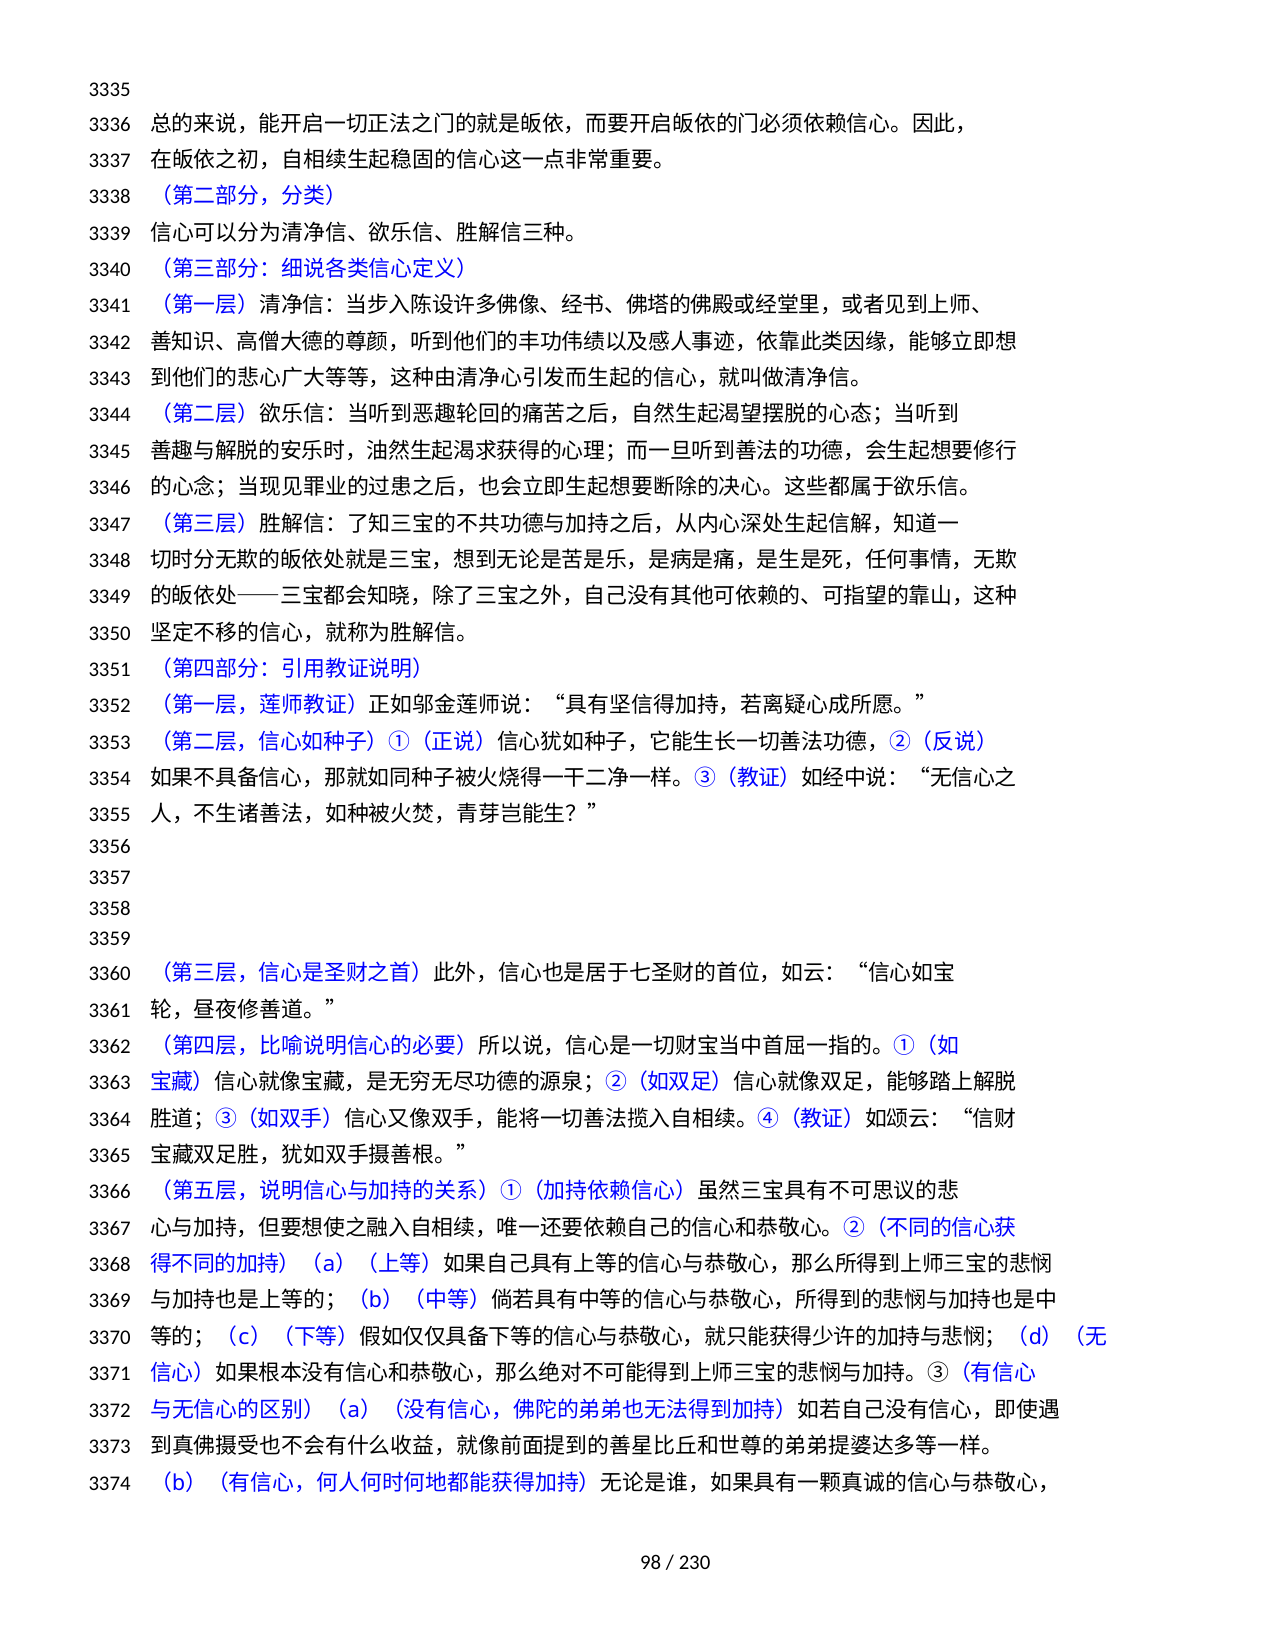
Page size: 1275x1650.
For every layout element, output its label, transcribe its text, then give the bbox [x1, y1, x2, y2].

text （第三部分：细说各类信心定义） [150, 251, 1200, 283]
text 等的；（c）（下等）假如仅仅具备下等的信心与恭敬心，就只能获得少许的加持与悲悯；（d）（无 [150, 1319, 1200, 1351]
text 的心念；当现见罪业的过患之后，也会立即生起想要断除的决心。这些都属于欲乐信。 [150, 469, 1200, 501]
text 到真佛摄受也不会有什么收益，就像前面提到的善星比丘和世尊的弟弟提婆达多等一样。 [150, 1428, 1200, 1460]
text 善趣与解脱的安乐时，油然生起渴求获得的心理；而一旦听到善法的功德，会生起想要修行 [150, 433, 1200, 464]
text （第一层，莲师教证）正如邬金莲师说：“具有坚信得加持，若离疑心成所愿。” [150, 687, 1200, 719]
text 到他们的悲心广大等等，这种由清净心引发而生起的信心，就叫做清净信。 [150, 360, 1200, 392]
text 轮，昼夜修善道。” [150, 992, 1200, 1023]
text 胜道；③（如双手）信心又像双手，能将一切善法揽入自相续。④（教证）如颂云：“信财 [150, 1101, 1200, 1132]
text （第三层，信心是圣财之首）此外，信心也是居于七圣财的首位，如云：“信心如宝 [150, 955, 1200, 987]
text （第二部分，分类） [150, 178, 1200, 210]
text （第二层，信心如种子）①（正说）信心犹如种子，它能生长一切善法功德，②（反说） [150, 724, 1200, 755]
text 宝藏）信心就像宝藏，是无穷无尽功德的源泉；②（如双足）信心就像双足，能够踏上解脱 [150, 1064, 1200, 1096]
text 信心）如果根本没有信心和恭敬心，那么绝对不可能得到上师三宝的悲悯与加持。③（有信心 [150, 1355, 1200, 1387]
text 的皈依处——三宝都会知晓，除了三宝之外，自己没有其他可依赖的、可指望的靠山，这种 [150, 578, 1200, 610]
text 善知识、高僧大德的尊颜，听到他们的丰功伟绩以及感人事迹，依靠此类因缘，能够立即想 [150, 324, 1200, 355]
text 坚定不移的信心，就称为胜解信。 [150, 614, 1200, 646]
text 信心可以分为清净信、欲乐信、胜解信三种。 [150, 215, 1200, 246]
text 切时分无欺的皈依处就是三宝，想到无论是苦是乐，是病是痛，是生是死，任何事情，无欺 [150, 542, 1200, 573]
text （b）（有信心，何人何时何地都能获得加持）无论是谁，如果具有一颗真诚的信心与恭敬心， [150, 1464, 1200, 1496]
text 心与加持，但要想使之融入自相续，唯一还要依赖自己的信心和恭敬心。②（不同的信心获 [150, 1210, 1200, 1241]
text （第二层）欲乐信：当听到恶趣轮回的痛苦之后，自然生起渴望摆脱的心态；当听到 [150, 396, 1200, 428]
text 宝藏双足胜，犹如双手摄善根。” [150, 1137, 1200, 1169]
text （第三层）胜解信：了知三宝的不共功德与加持之后，从内心深处生起信解，知道一 [150, 506, 1200, 537]
text （第四部分：引用教证说明） [150, 651, 1200, 683]
text 总的来说，能开启一切正法之门的就是皈依，而要开启皈依的门必须依赖信心。因此， [150, 106, 1200, 137]
text （第五层，说明信心与加持的关系）①（加持依赖信心）虽然三宝具有不可思议的悲 [150, 1173, 1200, 1205]
text 在皈依之初，自相续生起稳固的信心这一点非常重要。 [150, 142, 1200, 174]
text （第一层）清净信：当步入陈设许多佛像、经书、佛塔的佛殿或经堂里，或者见到上师、 [150, 287, 1200, 319]
text 人，不生诸善法，如种被火焚，青芽岂能生？” [150, 796, 1200, 828]
text 如果不具备信心，那就如同种子被火烧得一干二净一样。③（教证）如经中说：“无信心之 [150, 760, 1200, 792]
text 得不同的加持）（a）（上等）如果自己具有上等的信心与恭敬心，那么所得到上师三宝的悲悯 [150, 1246, 1200, 1278]
text 与无信心的区别）（a）（没有信心，佛陀的弟弟也无法得到加持）如若自己没有信心，即使遇 [150, 1392, 1200, 1423]
text 与加持也是上等的；（b）（中等）倘若具有中等的信心与恭敬心，所得到的悲悯与加持也是中 [150, 1282, 1200, 1314]
text （第四层，比喻说明信心的必要）所以说，信心是一切财宝当中首屈一指的。①（如 [150, 1028, 1200, 1059]
